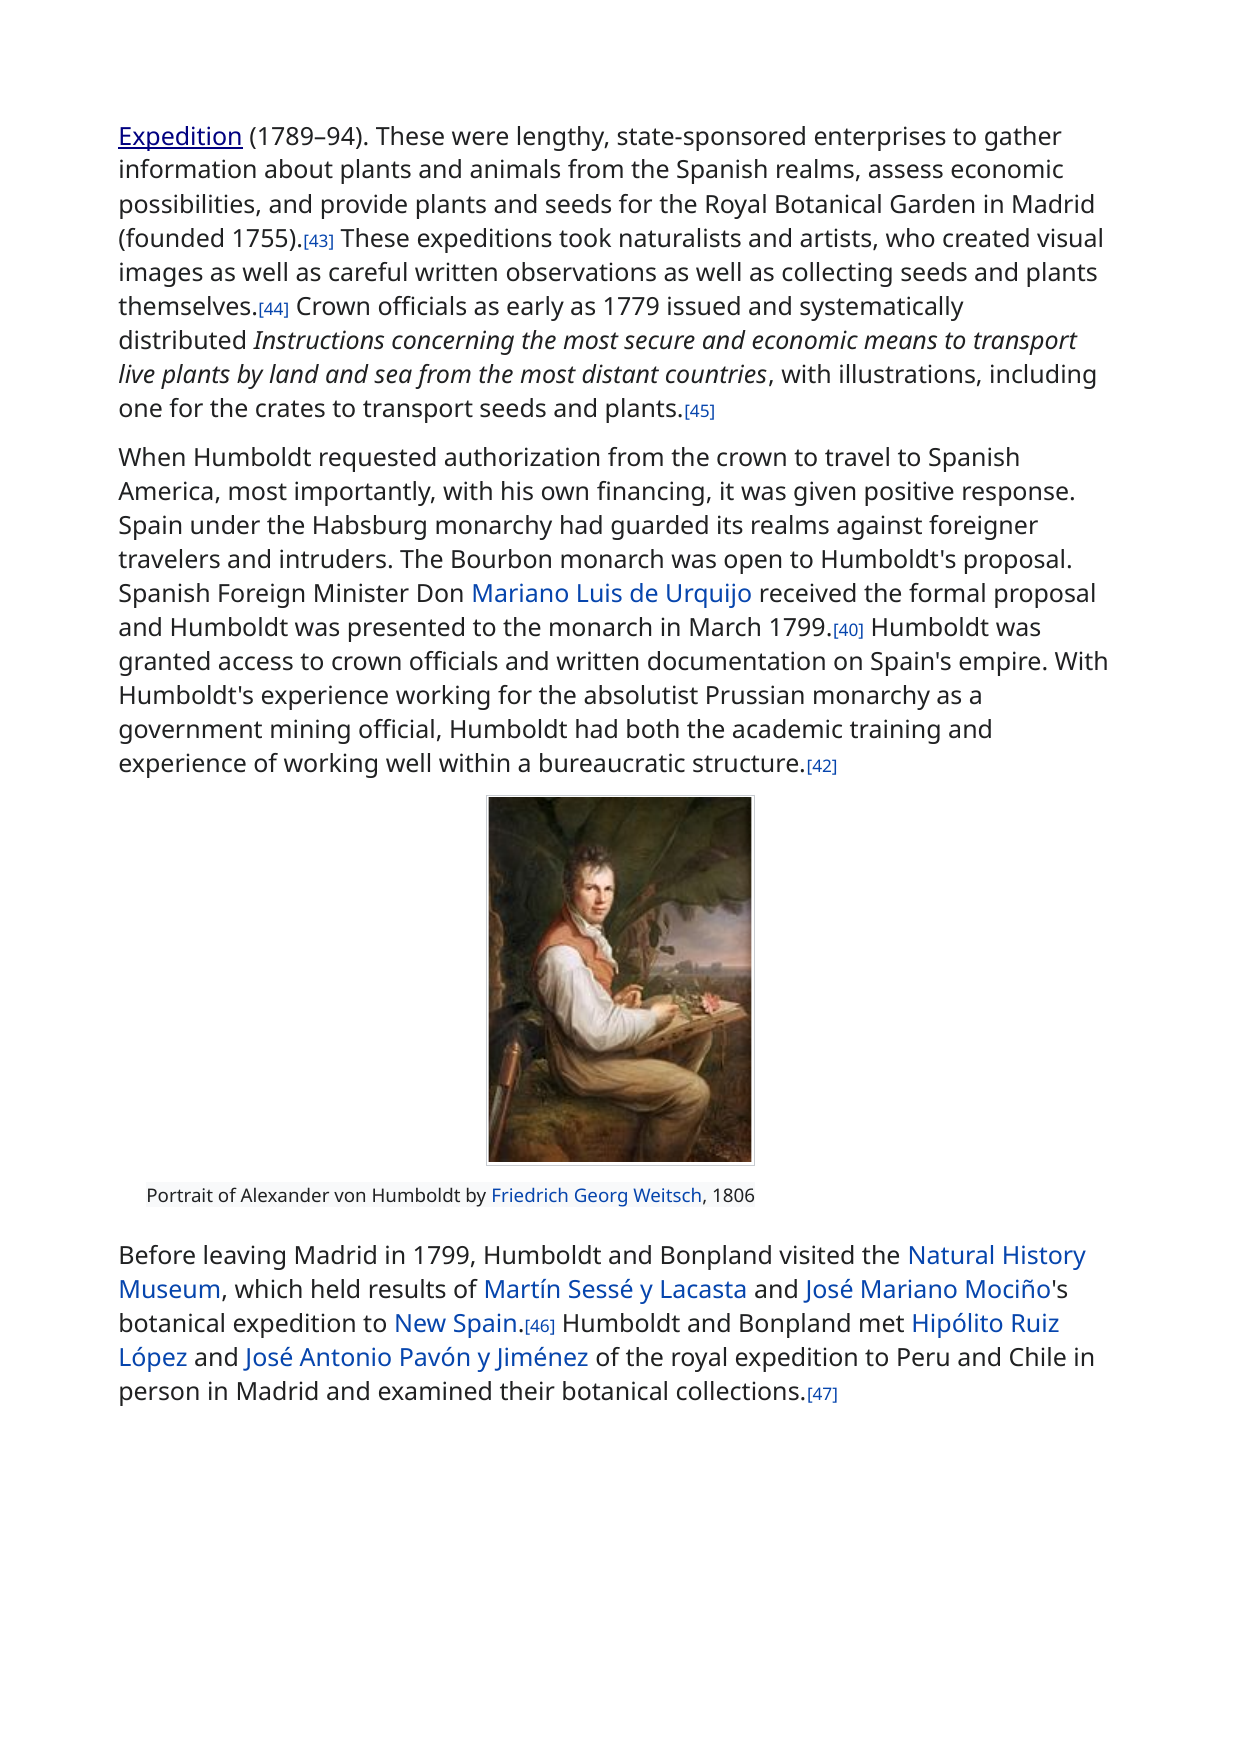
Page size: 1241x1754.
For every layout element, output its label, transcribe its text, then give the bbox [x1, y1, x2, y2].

text Expedition (1789–94). These were lengthy, state-sponsored enterprises to gather information about plants and animals from the Spanish realms, assess economic possibilities, and provide plants and seeds for the Royal Botanical Garden in Madrid (founded 1755).[43] These expeditions took naturalists and artists, who created visual images as well as careful written observations as well as collecting seeds and plants themselves.[44] Crown officials as early as 1779 issued and systematically distributed Instructions concerning the most secure and economic means to transport live plants by land and sea from the most distant countries, with illustrations, including one for the crates to transport seeds and plants.[45] [118, 118, 1122, 425]
text When Humboldt requested authorization from the crown to travel to Spanish America, most importantly, with his own financing, it was given positive response. Spain under the Habsburg monarchy had guarded its realms against foreigner travelers and intruders. The Bourbon monarch was open to Humboldt's proposal. Spanish Foreign Minister Don Mariano Luis de Urquijo received the formal proposal and Humboldt was presented to the monarch in March 1799.[40] Humboldt was granted access to crown officials and written documentation on Spain's empire. With Humboldt's experience working for the absolutist Prussian monarchy as a government mining official, Humboldt had both the academic training and experience of working well within a bureaucratic structure.[42] [118, 439, 1122, 780]
picture [488, 797, 752, 1162]
text Before leaving Madrid in 1799, Humboldt and Bonpland visited the Natural History Museum, which held results of Martín Sessé y Lacasta and José Mariano Mociño's botanical expedition to New Spain.[46] Humboldt and Bonpland met Hipólito Ruiz López and José Antonio Pavón y Jiménez of the royal expedition to Peru and Chile in person in Madrid and examined their botanical collections.[47] [118, 1237, 1122, 1408]
text Portrait of Alexander von Humboldt by Friedrich Georg Weitsch, 1806 [123, 1182, 1122, 1207]
